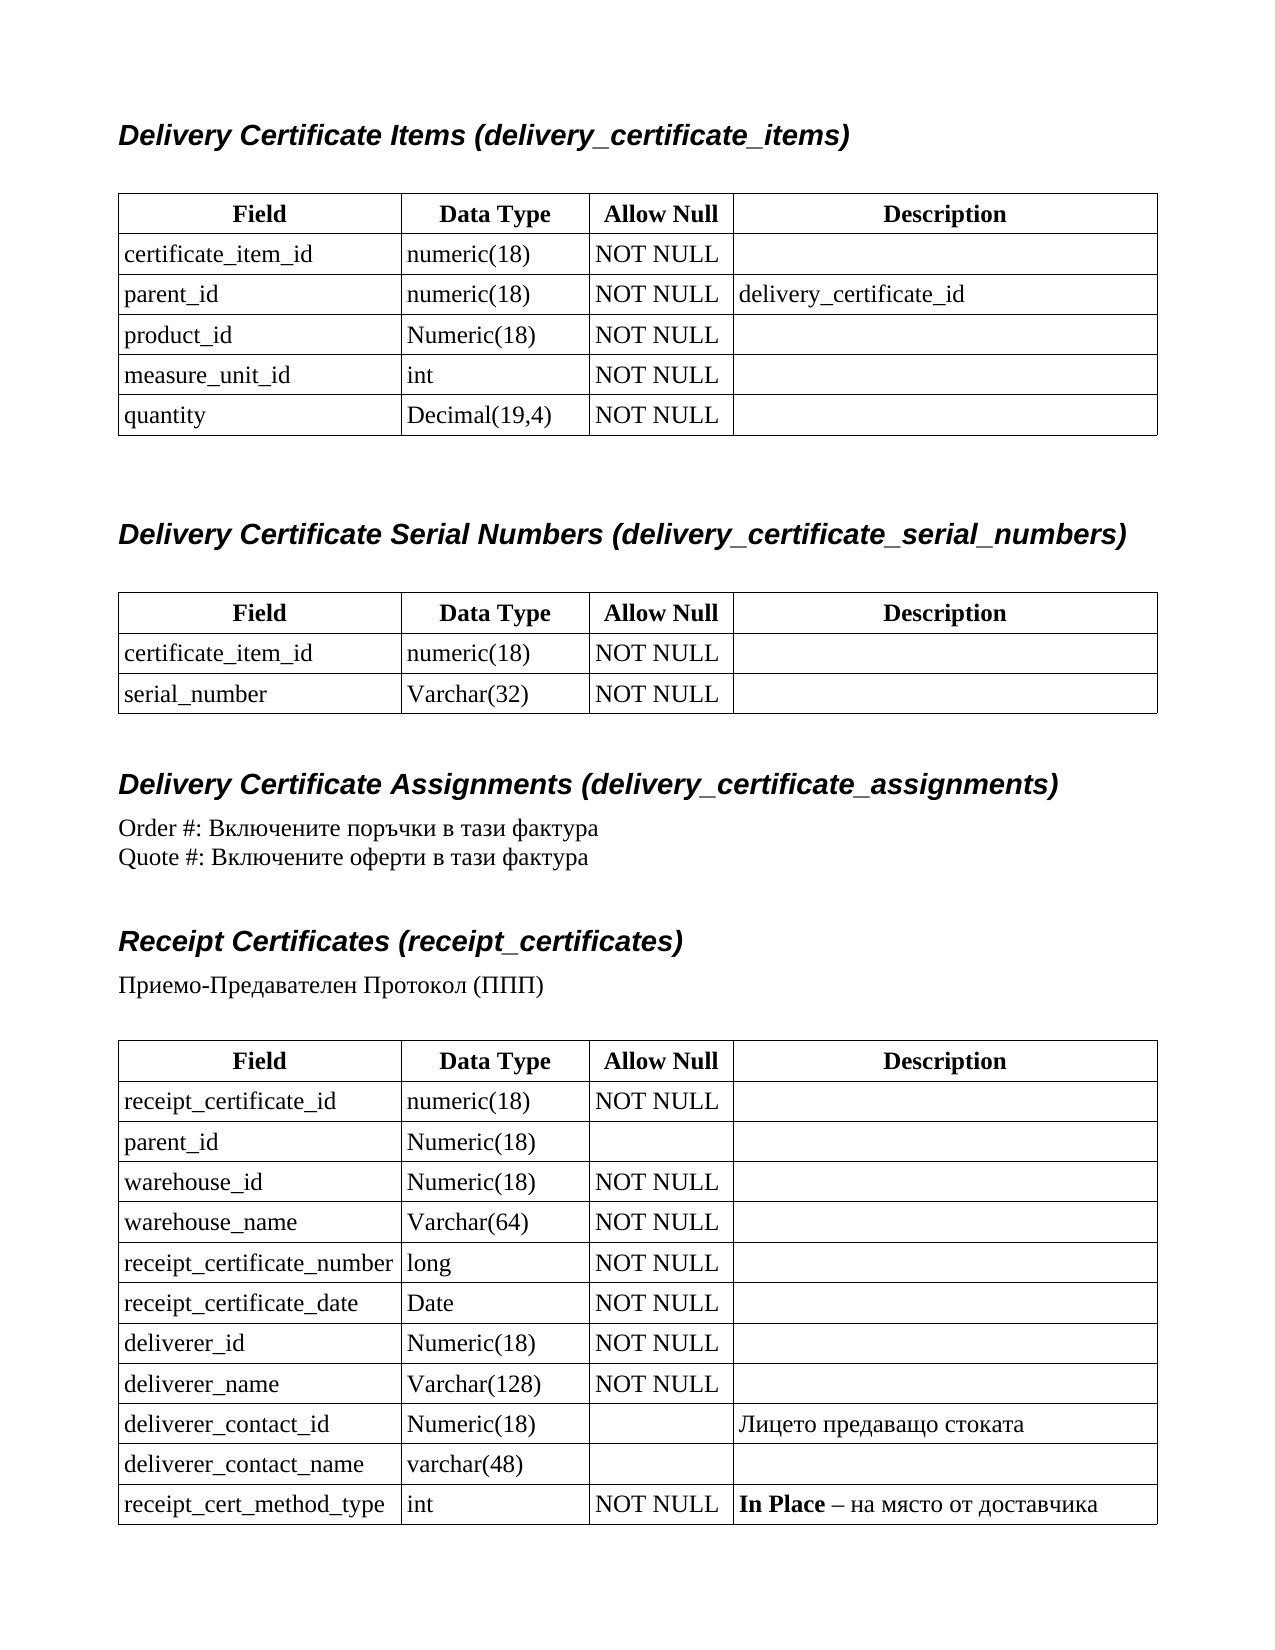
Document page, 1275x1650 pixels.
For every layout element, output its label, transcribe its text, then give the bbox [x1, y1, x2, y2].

table_header Allow Null [590, 194, 733, 233]
table_cell Numeric(18) [402, 1324, 589, 1363]
table_cell parent_id [119, 1122, 401, 1161]
text Quote #: Включените оферти в тази фактура [118, 842, 1157, 871]
table_cell In Place – на място от доставчика [734, 1485, 1157, 1524]
table_cell deliverer_name [119, 1364, 401, 1403]
text Order #: Включените поръчки в тази фактура [118, 813, 1157, 842]
table_header Allow Null [590, 1041, 733, 1081]
table_header Description [734, 194, 1157, 233]
table_cell Decimal(19,4) [402, 395, 589, 435]
table_cell certificate_item_id [119, 234, 401, 274]
table_cell Numeric(18) [402, 1122, 589, 1161]
table_cell Numeric(18) [402, 1404, 589, 1443]
table_header Data Type [402, 593, 589, 633]
table_cell [734, 1324, 1157, 1363]
table_cell NOT NULL [590, 1324, 733, 1363]
table_cell receipt_certificate_date [119, 1283, 401, 1323]
table_cell [734, 1243, 1157, 1282]
table_cell NOT NULL [590, 1364, 733, 1403]
table_cell NOT NULL [590, 1082, 733, 1121]
table_cell numeric(18) [402, 1082, 589, 1121]
table_cell product_id [119, 315, 401, 354]
table_cell [590, 1404, 733, 1443]
table_cell varchar(48) [402, 1444, 589, 1484]
table_cell [734, 1122, 1157, 1161]
table_cell Numeric(18) [402, 1162, 589, 1201]
table_cell NOT NULL [590, 315, 733, 354]
table_header Field [119, 593, 401, 633]
table_cell long [402, 1243, 589, 1282]
table_cell NOT NULL [590, 634, 733, 673]
table_cell receipt_certificate_number [119, 1243, 401, 1282]
table_cell quantity [119, 395, 401, 435]
subtitle Receipt Certificates (receipt_certificates) [118, 924, 1157, 958]
table_cell deliverer_id [119, 1324, 401, 1363]
table_cell [734, 634, 1157, 673]
table_header Data Type [402, 194, 589, 233]
table_header Description [734, 1041, 1157, 1081]
table_cell NOT NULL [590, 1243, 733, 1282]
table_cell [734, 395, 1157, 435]
table_cell [734, 234, 1157, 274]
table_cell int [402, 355, 589, 394]
table_header Description [734, 593, 1157, 633]
table_cell parent_id [119, 275, 401, 314]
table_cell int [402, 1485, 589, 1524]
table_cell Date [402, 1283, 589, 1323]
table_cell numeric(18) [402, 275, 589, 314]
table_cell [734, 355, 1157, 394]
table_cell NOT NULL [590, 275, 733, 314]
table_cell numeric(18) [402, 234, 589, 274]
table_cell [734, 1283, 1157, 1323]
table_header Field [119, 194, 401, 233]
table_cell [734, 1364, 1157, 1403]
table_cell NOT NULL [590, 674, 733, 713]
table_cell [734, 1162, 1157, 1201]
table_cell [734, 315, 1157, 354]
table_cell Varchar(128) [402, 1364, 589, 1403]
table_cell Лицето предаващо стоката [734, 1404, 1157, 1443]
table_cell NOT NULL [590, 355, 733, 394]
table_cell Numeric(18) [402, 315, 589, 354]
table_cell deliverer_contact_name [119, 1444, 401, 1484]
table_cell Varchar(64) [402, 1202, 589, 1242]
table_cell measure_unit_id [119, 355, 401, 394]
table_cell [590, 1444, 733, 1484]
table_cell receipt_cert_method_type [119, 1485, 401, 1524]
subtitle Delivery Certificate Assignments (delivery_certificate_assignments) [118, 767, 1157, 801]
table_cell NOT NULL [590, 234, 733, 274]
table_header Data Type [402, 1041, 589, 1081]
table_cell certificate_item_id [119, 634, 401, 673]
table_cell NOT NULL [590, 1283, 733, 1323]
table_cell warehouse_id [119, 1162, 401, 1201]
table_cell delivery_certificate_id [734, 275, 1157, 314]
table_cell NOT NULL [590, 1162, 733, 1201]
table_cell NOT NULL [590, 395, 733, 435]
table_cell numeric(18) [402, 634, 589, 673]
table_cell serial_number [119, 674, 401, 713]
table_cell Varchar(32) [402, 674, 589, 713]
table_cell [590, 1122, 733, 1161]
table_cell receipt_certificate_id [119, 1082, 401, 1121]
text Приемо-Предавателен Протокол (ППП) [118, 970, 1157, 999]
table_cell NOT NULL [590, 1202, 733, 1242]
table_cell [734, 674, 1157, 713]
table_cell [734, 1202, 1157, 1242]
table_cell [734, 1444, 1157, 1484]
table_header Field [119, 1041, 401, 1081]
subtitle Delivery Certificate Serial Numbers (delivery_certificate_serial_numbers) [118, 517, 1157, 551]
subtitle Delivery Certificate Items (delivery_certificate_items) [118, 118, 1157, 152]
table_cell NOT NULL [590, 1485, 733, 1524]
table_header Allow Null [590, 593, 733, 633]
table_cell [734, 1082, 1157, 1121]
table_cell deliverer_contact_id [119, 1404, 401, 1443]
table_cell warehouse_name [119, 1202, 401, 1242]
